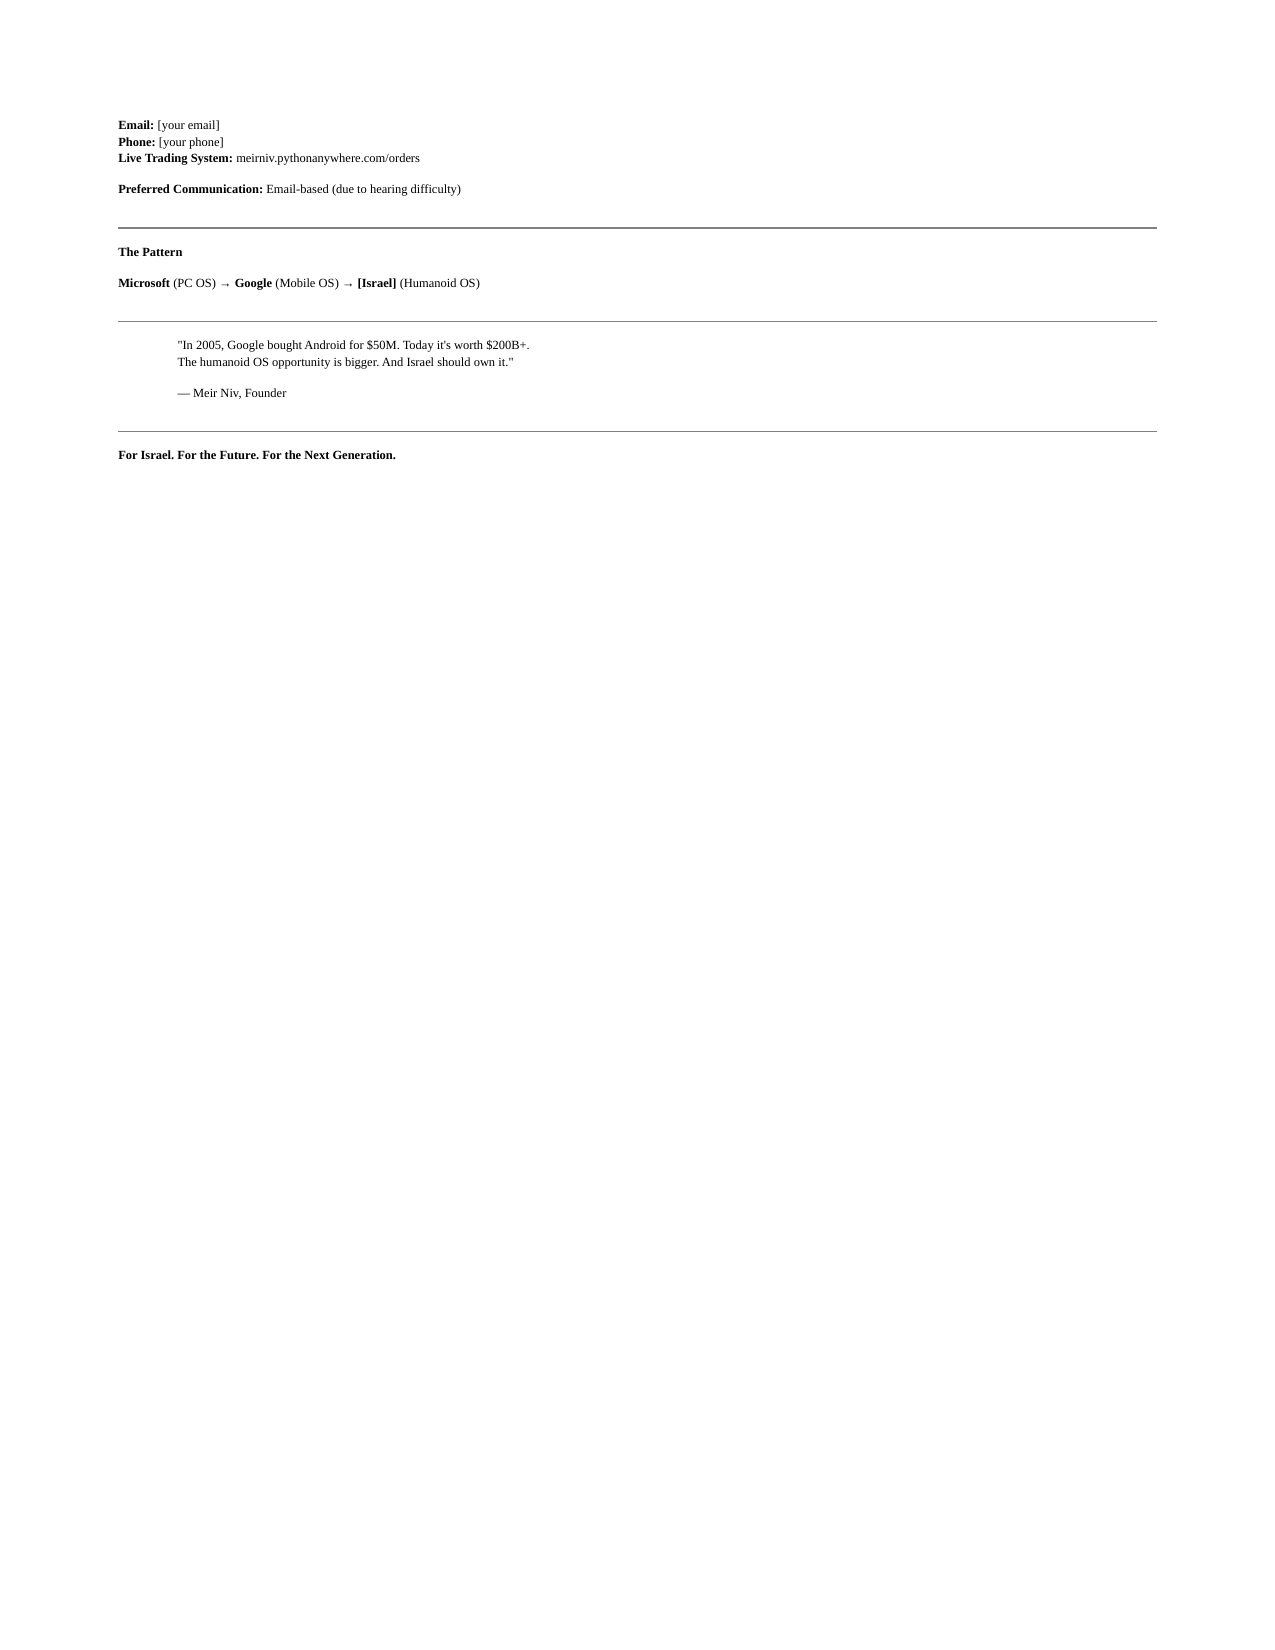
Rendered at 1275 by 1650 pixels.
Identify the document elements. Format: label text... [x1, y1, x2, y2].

text Microsoft (PC OS) → Google (Mobile OS) → [Israel] (Humanoid OS) [118, 276, 1157, 290]
text Preferred Communication: Email-based (due to hearing difficulty) [118, 182, 1157, 196]
text "In 2005, Google bought Android for $50M. Today it's worth $200B+. The humanoid OS opportunity is bigger. And Israel should own it." [177, 338, 1098, 369]
text Email: [your email] Phone: [your phone] Live Trading System: meirniv.pythonanywhere.com/orders [118, 118, 1157, 165]
subtitle The Pattern [118, 244, 1157, 259]
subtitle For Israel. For the Future. For the Next Generation. 🇮🇱 [118, 448, 1157, 462]
text — Meir Niv, Founder [177, 386, 1098, 400]
